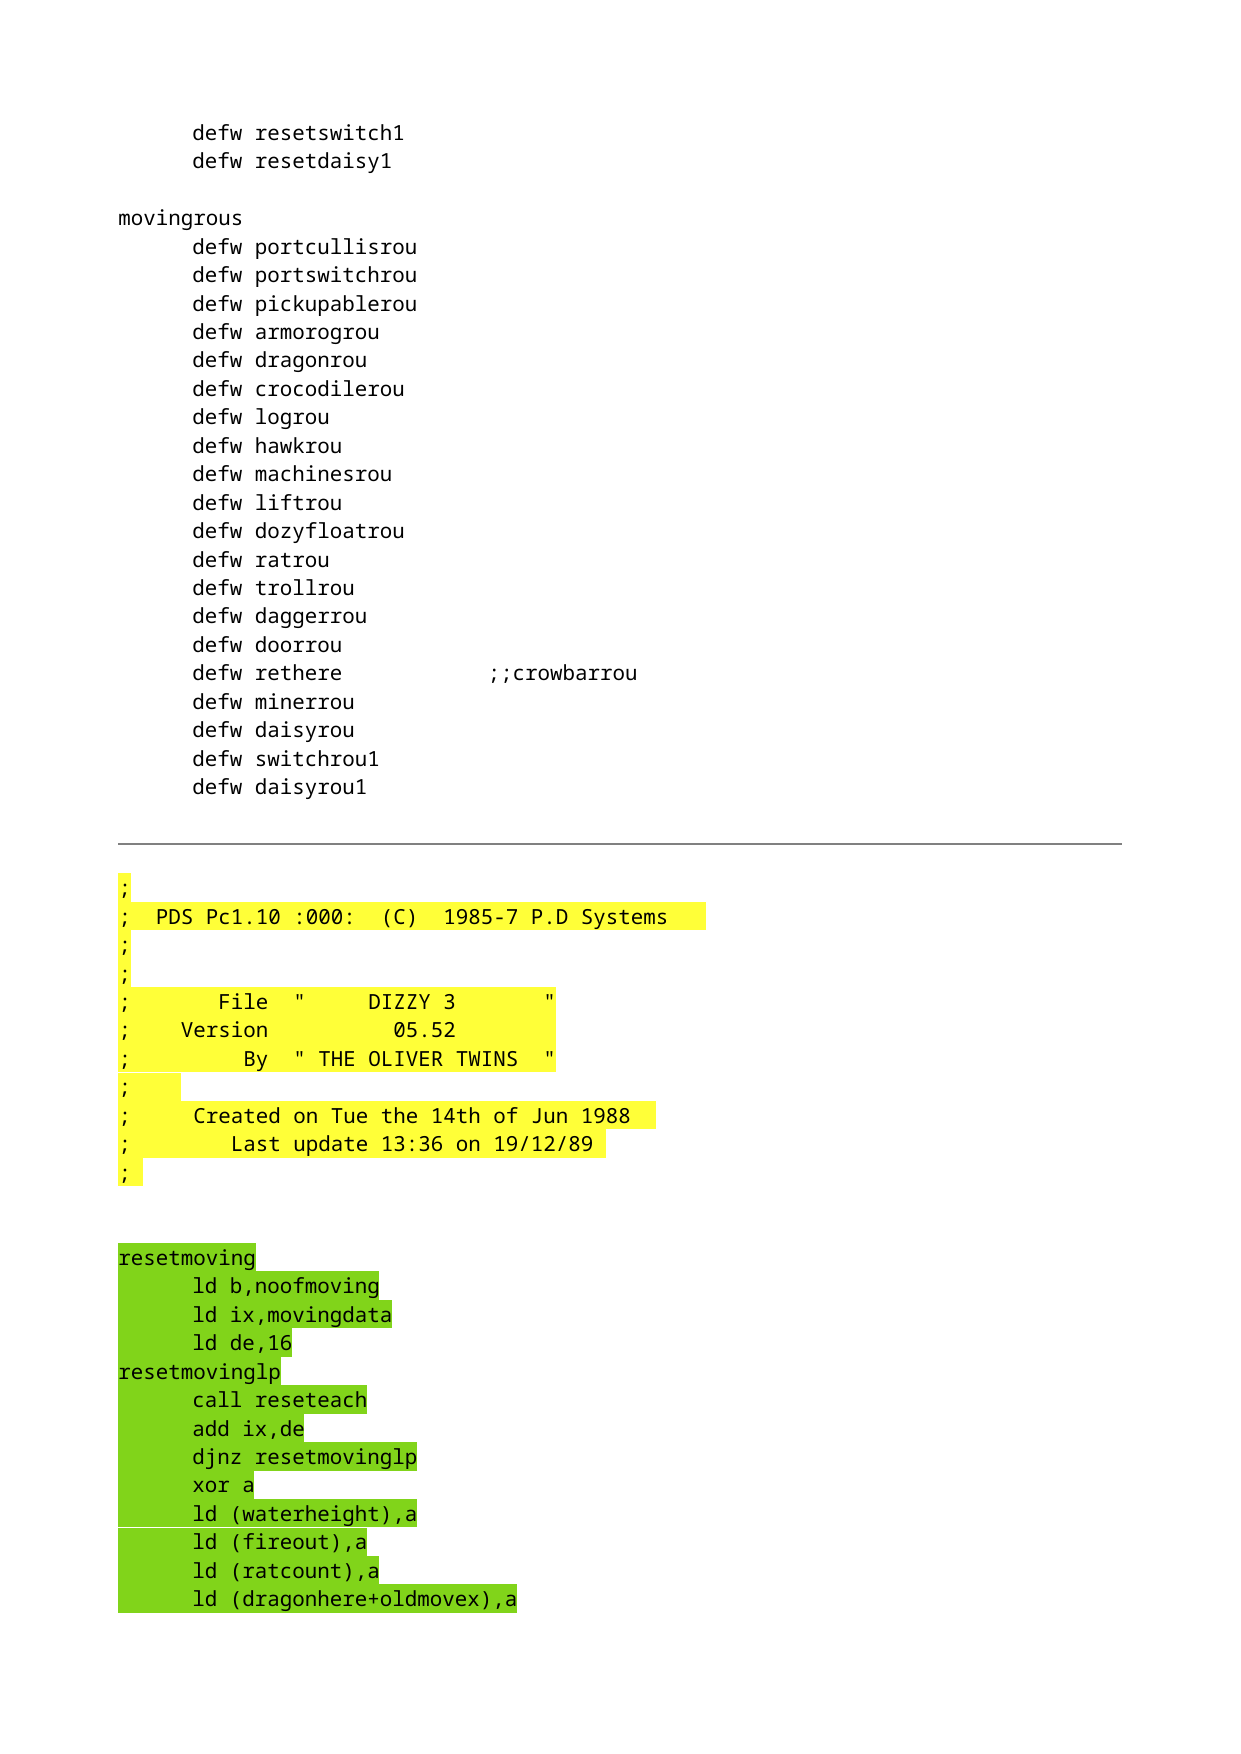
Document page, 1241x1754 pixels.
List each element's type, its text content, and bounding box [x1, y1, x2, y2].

text ; [118, 1072, 1122, 1101]
text add ix,de [118, 1414, 1122, 1442]
text defw daisyrou1 [118, 772, 1122, 801]
text defw portswitchrou [118, 260, 1122, 289]
text xor a [118, 1471, 1122, 1499]
text ; [118, 1158, 1122, 1186]
text defw logrou [118, 402, 1122, 431]
text defw rethere ;;crowbarrou [118, 658, 1122, 687]
text defw dragonrou [118, 346, 1122, 374]
text djnz resetmovinglp [118, 1442, 1122, 1471]
text defw resetswitch1 [118, 118, 1122, 147]
text defw resetdaisy1 [118, 147, 1122, 175]
text ld de,16 [118, 1328, 1122, 1357]
text ld (fireout),a [118, 1527, 1122, 1556]
text ld (ratcount),a [118, 1556, 1122, 1584]
text defw ratrou [118, 545, 1122, 573]
text resetmovinglp [118, 1357, 1122, 1385]
text defw dozyfloatrou [118, 516, 1122, 545]
text ld (dragonhere+oldmovex),a [118, 1584, 1122, 1613]
text defw portcullisrou [118, 232, 1122, 260]
text ld (waterheight),a [118, 1499, 1122, 1527]
text defw liftrou [118, 488, 1122, 516]
text ; [118, 873, 1122, 902]
text ; Created on Tue the 14th of Jun 1988 [118, 1101, 1122, 1129]
text ; File " DIZZY 3 " [118, 987, 1122, 1016]
text ; By " THE OLIVER TWINS " [118, 1044, 1122, 1072]
text defw daggerrou [118, 602, 1122, 630]
text ld ix,movingdata [118, 1300, 1122, 1328]
text ; PDS Pc1.10 :000: (C) 1985-7 P.D Systems [118, 902, 1122, 930]
text defw hawkrou [118, 431, 1122, 459]
text defw armorogrou [118, 317, 1122, 346]
text ; Last update 13:36 on 19/12/89 [118, 1129, 1122, 1158]
text call reseteach [118, 1385, 1122, 1414]
text defw daisyrou [118, 715, 1122, 744]
text ; [118, 930, 1122, 959]
text movingrous [118, 203, 1122, 232]
text ld b,noofmoving [118, 1271, 1122, 1300]
text defw switchrou1 [118, 744, 1122, 772]
text defw machinesrou [118, 459, 1122, 488]
text defw crocodilerou [118, 374, 1122, 402]
text defw pickupablerou [118, 289, 1122, 317]
text ; [118, 959, 1122, 987]
text resetmoving [118, 1243, 1122, 1271]
text defw doorrou [118, 630, 1122, 658]
text defw trollrou [118, 573, 1122, 602]
text defw minerrou [118, 687, 1122, 715]
text ; Version 05.52 [118, 1016, 1122, 1044]
